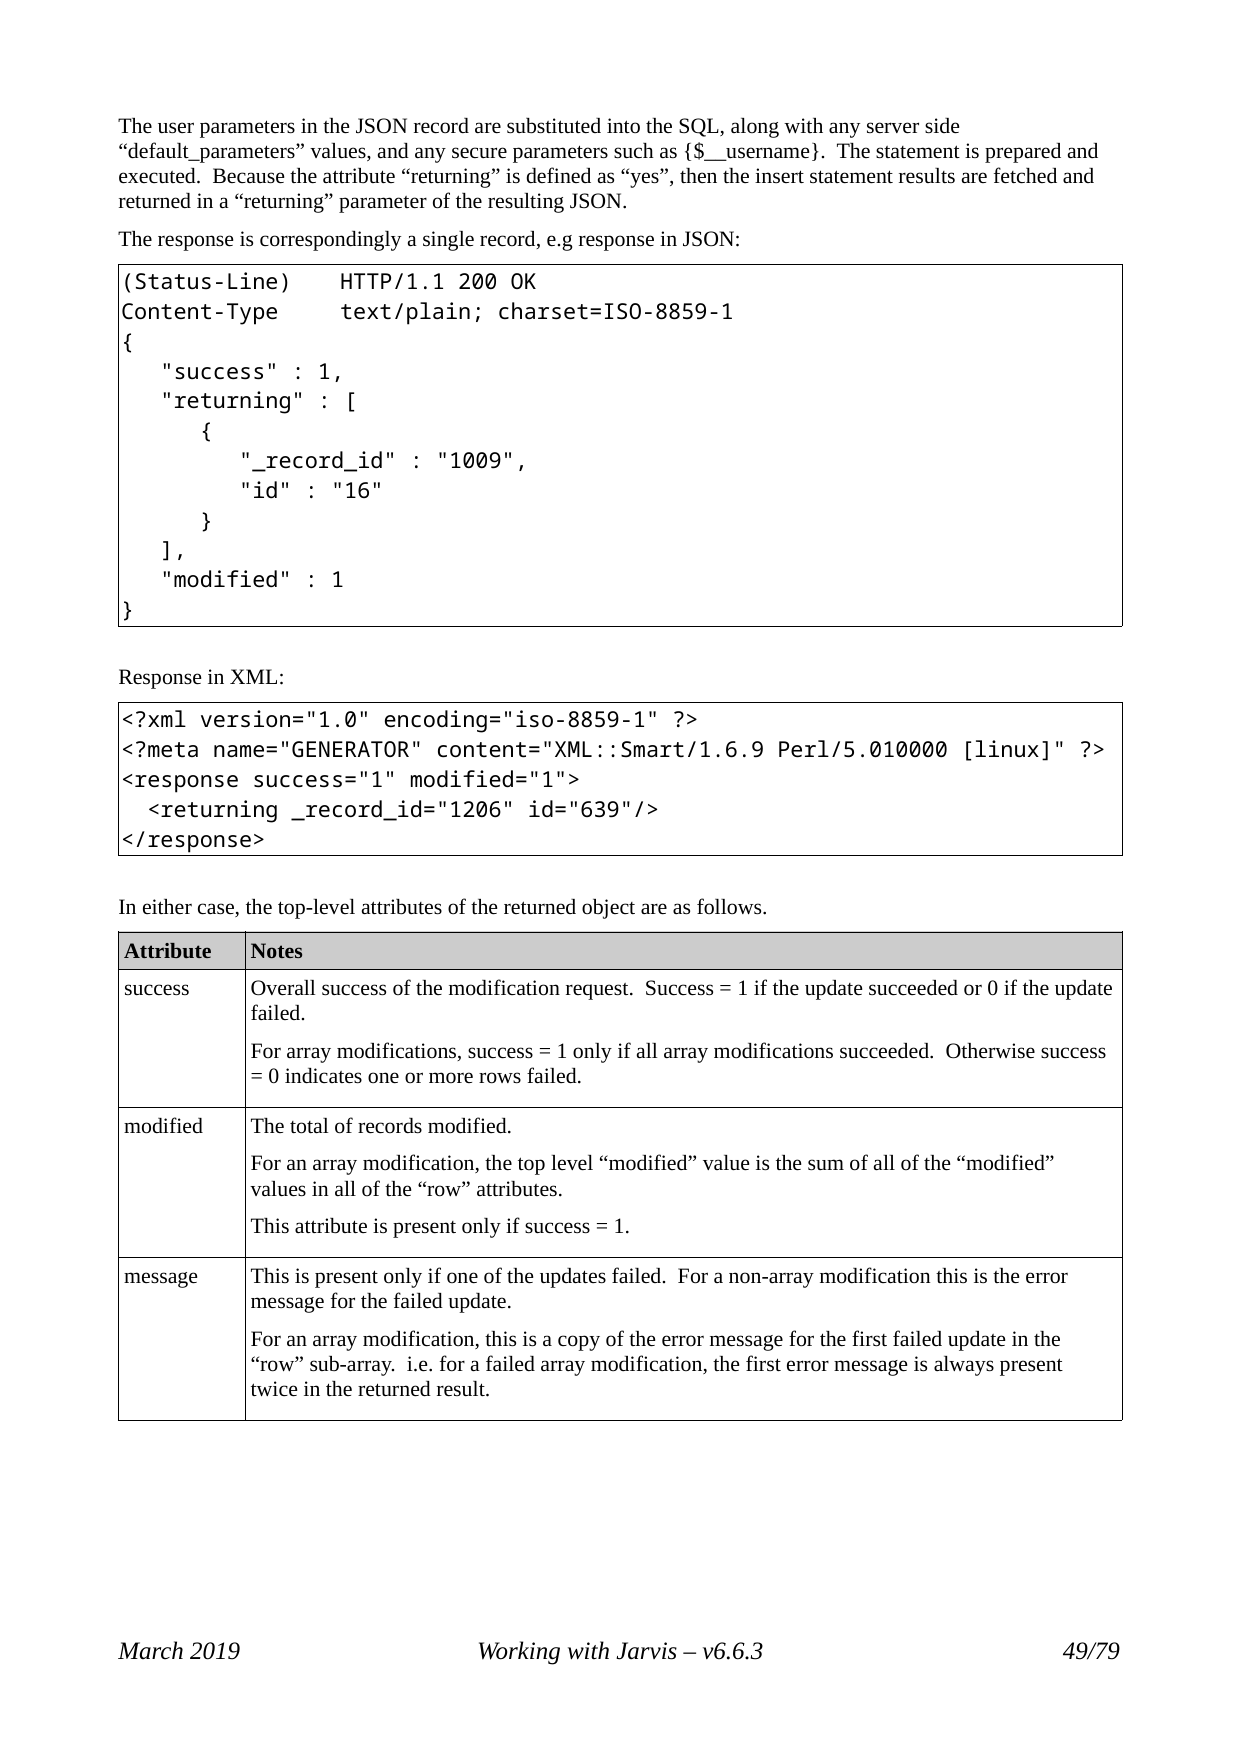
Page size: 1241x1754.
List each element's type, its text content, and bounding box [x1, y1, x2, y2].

table_cell modified [119, 1108, 245, 1257]
table_cell The total of records modified. For an array modification, the top level “modified” value is the sum of all of the “modified” values in all of the “row” attributes. This attribute is present only if success = 1. [246, 1108, 1122, 1257]
text <response success="1" modified="1"> [119, 761, 1122, 791]
text { [119, 413, 1122, 442]
text <returning _record_id="1206" id="639"/> [119, 791, 1122, 821]
table_cell This is present only if one of the updates failed. For a non-array modification this is the error message for the failed update. For an array modification, this is a copy of the error message for the first failed update in the “row” sub-array. i.e. for a failed array modification, the first error message is always present twice in the returned result. [246, 1258, 1122, 1420]
text In either case, the top-level attributes of the returned object are as follows. [118, 894, 1122, 919]
text ], [119, 532, 1122, 562]
table_header Notes [246, 933, 1122, 969]
text "_record_id" : "1009", [119, 442, 1122, 472]
text <?meta name="GENERATOR" content="XML::Smart/1.6.9 Perl/5.010000 [linux]" ?> [119, 732, 1122, 761]
table_header Attribute [119, 933, 245, 969]
table_cell success [119, 970, 245, 1106]
text The response is correspondingly a single record, e.g response in JSON: [118, 226, 1122, 251]
text { [119, 323, 1122, 353]
table_cell Overall success of the modification request. Success = 1 if the update succeeded or 0 if the update failed. For array modifications, success = 1 only if all array modifications succeeded. Otherwise success = 0 indicates one or more rows failed. [246, 970, 1122, 1106]
text </response> [119, 821, 1122, 855]
text "id" : "16" [119, 472, 1122, 502]
text <?xml version="1.0" encoding="iso-8859-1" ?> [119, 703, 1122, 732]
text "returning" : [ [119, 383, 1122, 413]
text "success" : 1, [119, 353, 1122, 383]
text } [119, 591, 1122, 626]
text Content-Type text/plain; charset=ISO-8859-1 [119, 293, 1122, 323]
text Response in XML: [118, 664, 1122, 689]
table_cell message [119, 1258, 245, 1420]
text (Status-Line) HTTP/1.1 200 OK [119, 265, 1122, 293]
text "modified" : 1 [119, 562, 1122, 591]
text The user parameters in the JSON record are substituted into the SQL, along with any server side “default_parameters” values, and any secure parameters such as {$__username}. The statement is prepared and executed. Because the attribute “returning” is defined as “yes”, then the insert statement results are fetched and returned in a “returning” parameter of the resulting JSON. [118, 113, 1122, 213]
text } [119, 502, 1122, 532]
